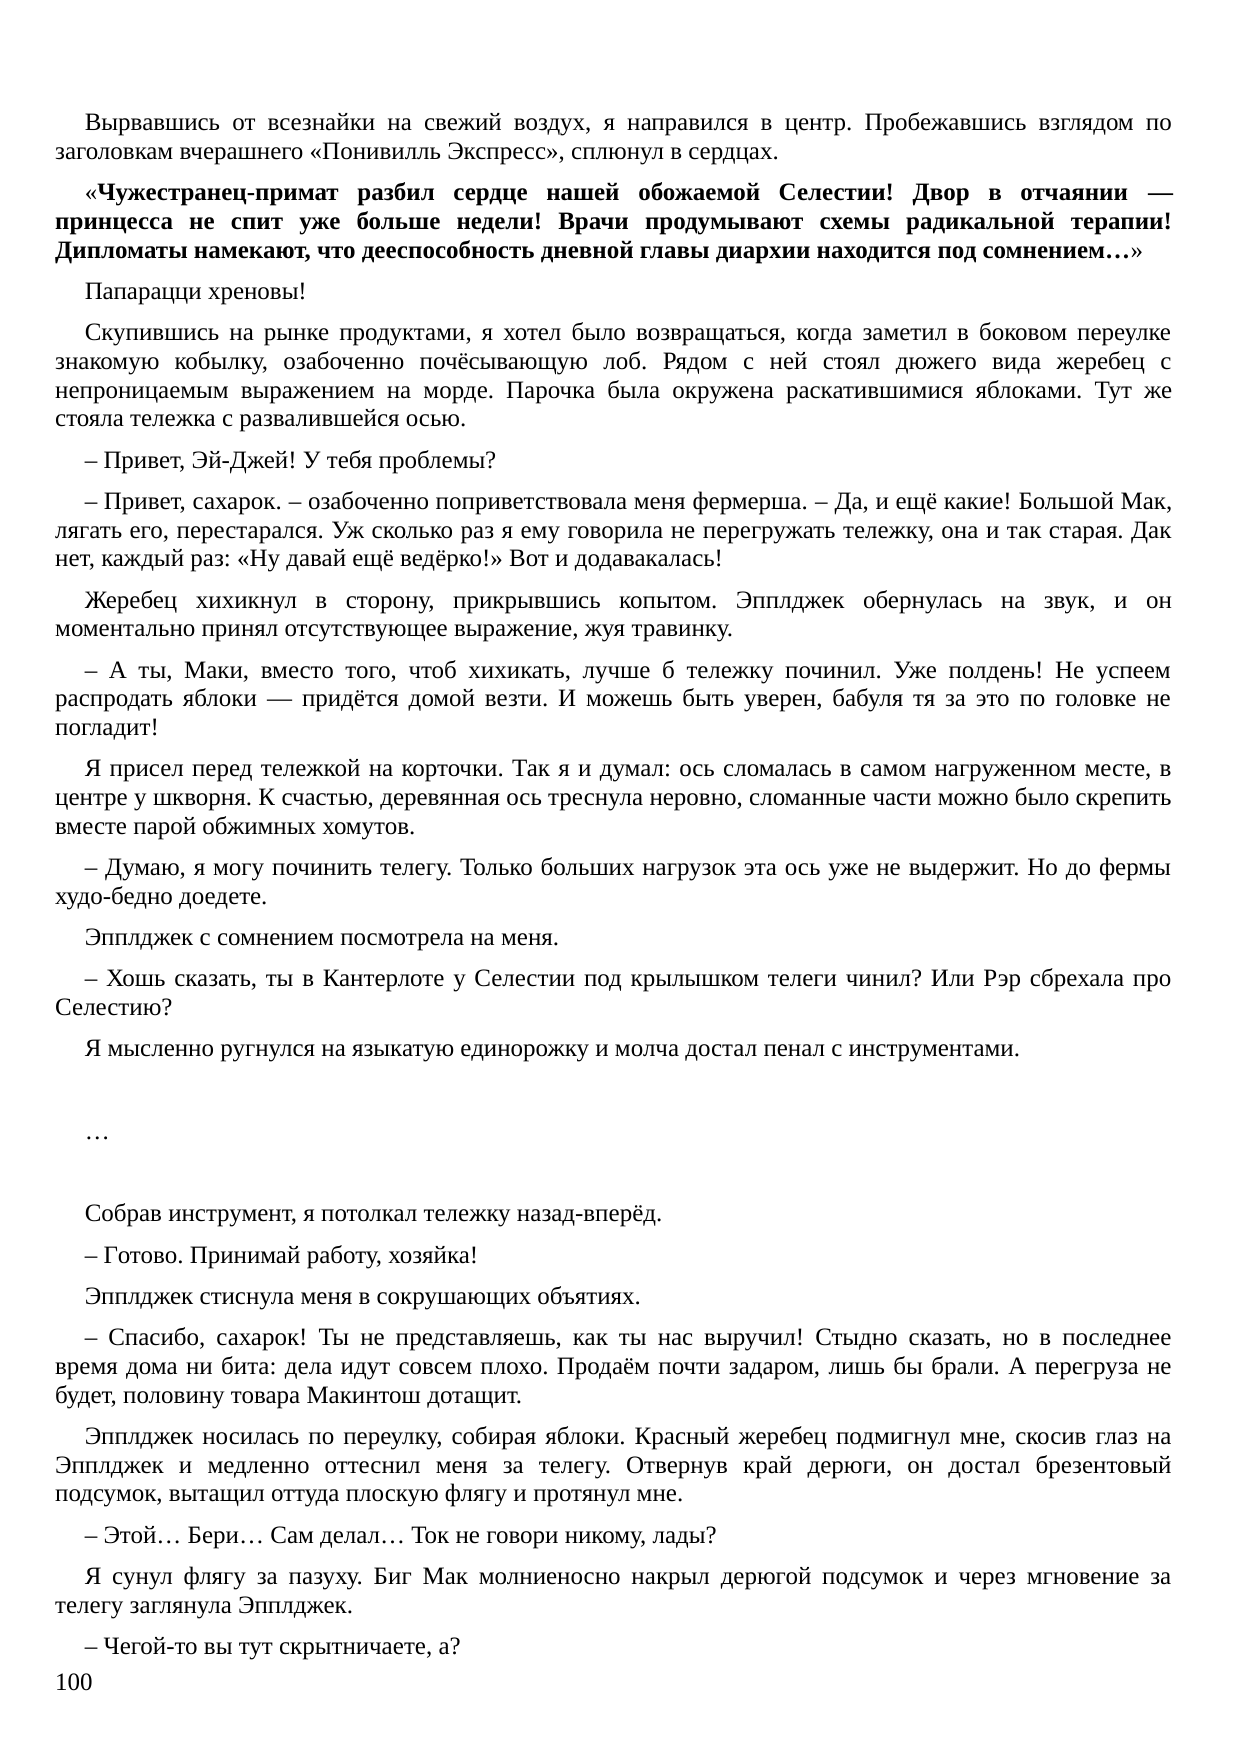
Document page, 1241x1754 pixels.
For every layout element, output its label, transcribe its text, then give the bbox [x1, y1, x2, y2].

text Папарацци хреновы! [55, 276, 1173, 305]
text – Спасибо, сахарок! Ты не представляешь, как ты нас выручил! Стыдно сказать, но в последнее время дома ни бита: дела идут совсем плохо. Продаём почти задаром, лишь бы брали. А перегруза не будет, половину товара Макинтош дотащит. [55, 1322, 1173, 1408]
text – Думаю, я могу починить телегу. Только больших нагрузок эта ось уже не выдержит. Но до фермы худо-бедно доедете. [55, 852, 1173, 910]
text – Этой… Бери… Сам делал… Ток не говори никому, лады? [55, 1520, 1173, 1548]
text – Чегой-то вы тут скрытничаете, а? [55, 1631, 1173, 1660]
text Скупившись на рынке продуктами, я хотел было возвращаться, когда заметил в боковом переулке знакомую кобылку, озабоченно почёсывающую лоб. Рядом с ней стоял дюжего вида жеребец с непроницаемым выражением на морде. Парочка была окружена раскатившимися яблоками. Тут же стояла тележка с развалившейся осью. [55, 317, 1173, 432]
text – Хошь сказать, ты в Кантерлоте у Селестии под крылышком телеги чинил? Или Рэр сбрехала про Селестию? [55, 963, 1173, 1021]
text Жеребец хихикнул в сторону, прикрывшись копытом. Эпплджек обернулась на звук, и он моментально принял отсутствующее выражение, жуя травинку. [55, 585, 1173, 642]
text Я присел перед тележкой на корточки. Так я и думал: ось сломалась в самом нагруженном месте, в центре у шкворня. К счастью, деревянная ось треснула неровно, сломанные части можно было скрепить вместе парой обжимных хомутов. [55, 753, 1173, 840]
text «Чужестранец-примат разбил сердце нашей обожаемой Селестии! Двор в отчаянии — принцесса не спит уже больше недели! Врачи продумывают схемы радикальной терапии! Дипломаты намекают, что дееспособность дневной главы диархии находится под сомнением…» [55, 177, 1173, 263]
text Вырвавшись от всезнайки на свежий воздух, я направился в центр. Пробежавшись взглядом по заголовкам вчерашнего «Понивилль Экспресс», сплюнул в сердцах. [55, 107, 1173, 165]
text – Готово. Принимай работу, хозяйка! [55, 1240, 1173, 1268]
text Я мысленно ругнулся на языкатую единорожку и молча достал пенал с инструментами. [55, 1033, 1173, 1062]
text Эпплджек с сомнением посмотрела на меня. [55, 922, 1173, 951]
text … [55, 1116, 1173, 1145]
text Я сунул флягу за пазуху. Биг Мак молниеносно накрыл дерюгой подсумок и через мгновение за телегу заглянула Эпплджек. [55, 1561, 1173, 1618]
text – Привет, сахарок. – озабоченно поприветствовала меня фермерша. – Да, и ещё какие! Большой Мак, лягать его, перестарался. Уж сколько раз я ему говорила не перегружать тележку, она и так старая. Дак нет, каждый раз: «Ну давай ещё ведёрко!» Вот и додавакалась! [55, 486, 1173, 572]
text – Привет, Эй-Джей! У тебя проблемы? [55, 445, 1173, 473]
text Эпплджек носилась по переулку, собирая яблоки. Красный жеребец подмигнул мне, скосив глаз на Эпплджек и медленно оттеснил меня за телегу. Отвернув край дерюги, он достал брезентовый подсумок, вытащил оттуда плоскую флягу и протянул мне. [55, 1421, 1173, 1507]
text Эпплджек стиснула меня в сокрушающих объятиях. [55, 1281, 1173, 1310]
text – А ты, Маки, вместо того, чтоб хихикать, лучше б тележку починил. Уже полдень! Не успеем распродать яблоки — придётся домой везти. И можешь быть уверен, бабуля тя за это по головке не погладит! [55, 655, 1173, 741]
text Собрав инструмент, я потолкал тележку назад-вперёд. [55, 1198, 1173, 1227]
